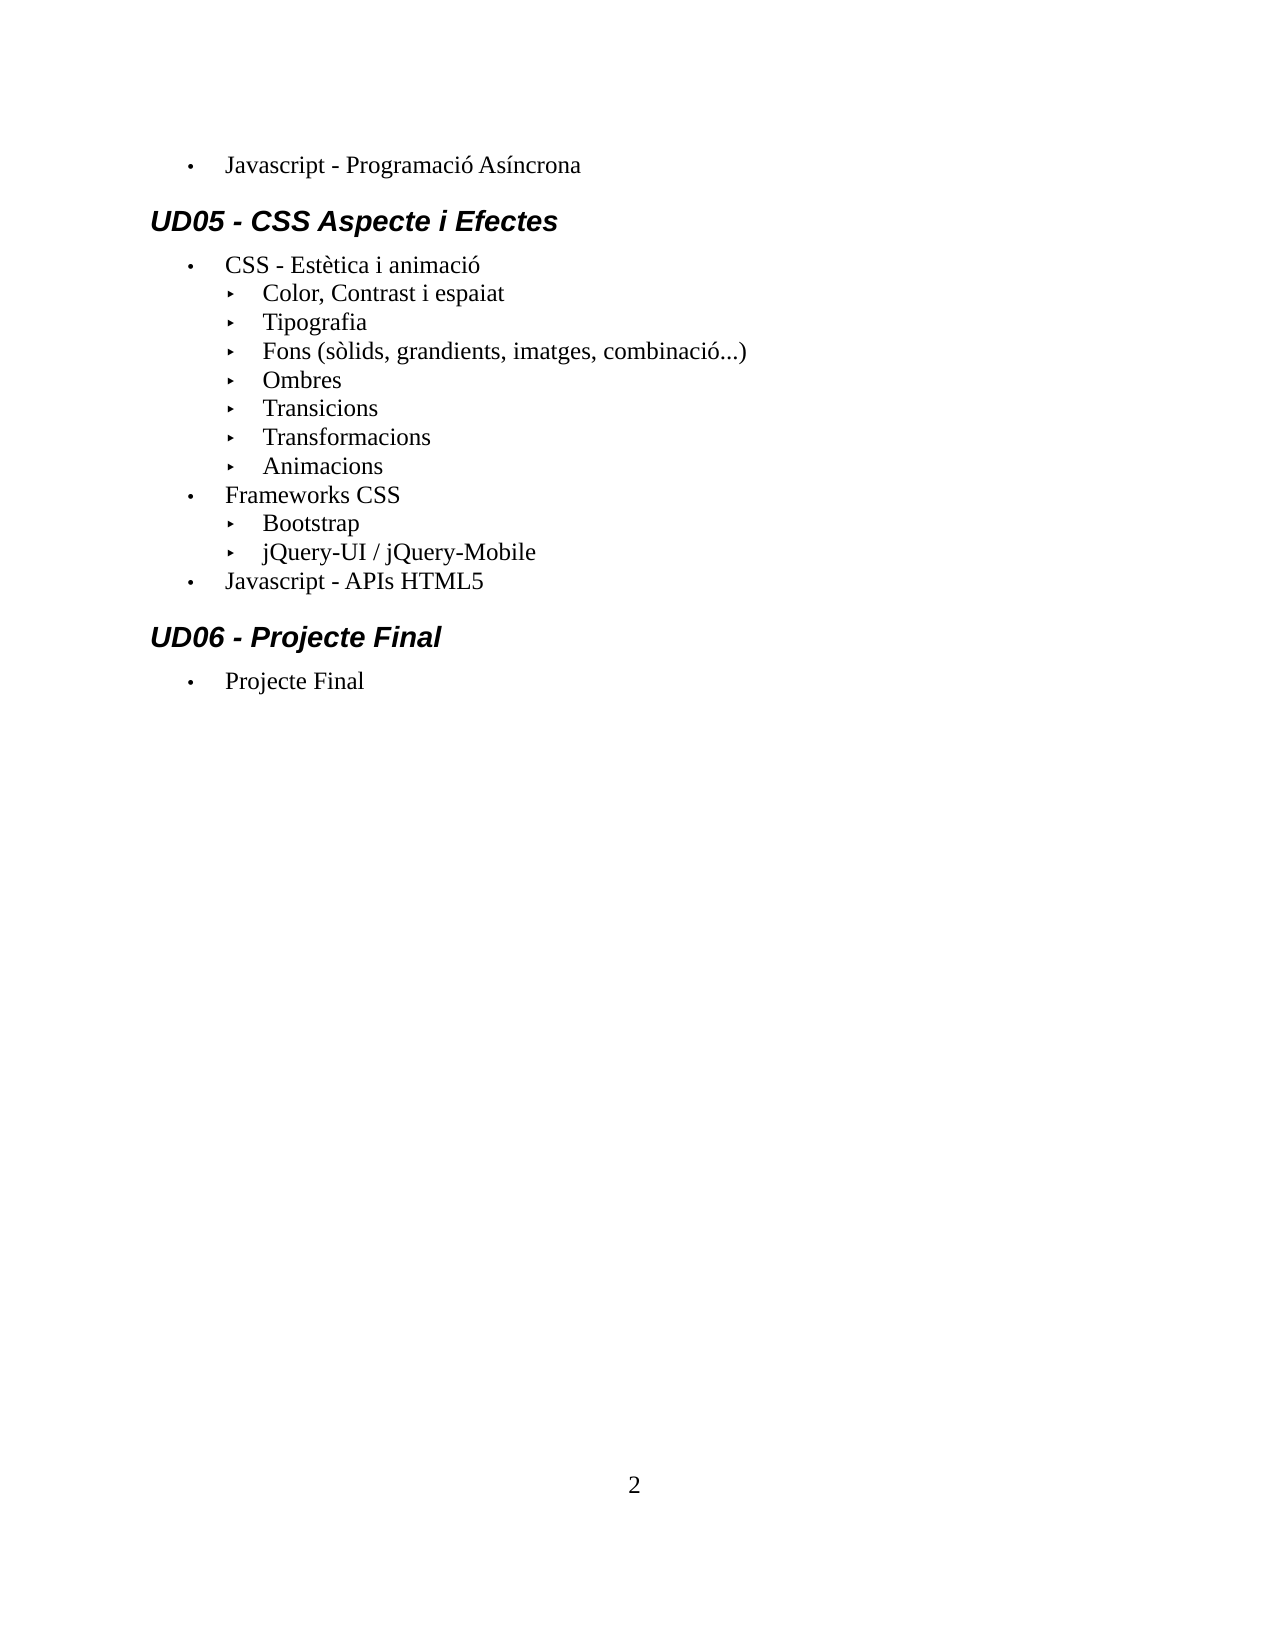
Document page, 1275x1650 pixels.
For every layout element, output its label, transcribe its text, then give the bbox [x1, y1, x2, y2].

subtitle UD06 - Projecte Final [150, 620, 1125, 653]
list Projecte Final [187, 666, 1125, 694]
list Animacions [225, 451, 1125, 480]
list Transicions [225, 393, 1125, 422]
list Frameworks CSS [187, 480, 1125, 508]
list Bootstrap [225, 508, 1125, 537]
list Ombres [225, 365, 1125, 393]
list jQuery-UI / jQuery-Mobile [225, 537, 1125, 566]
list Color, Contrast i espaiat [225, 278, 1125, 307]
list CSS - Estètica i animació [187, 250, 1125, 278]
subtitle UD05 - CSS Aspecte i Efectes [150, 204, 1125, 237]
list Javascript - APIs HTML5 [187, 566, 1125, 595]
list Javascript - Programació Asíncrona [187, 150, 1125, 179]
list Fons (sòlids, grandients, imatges, combinació...) [225, 336, 1125, 365]
list Transformacions [225, 422, 1125, 451]
list Tipografia [225, 307, 1125, 336]
